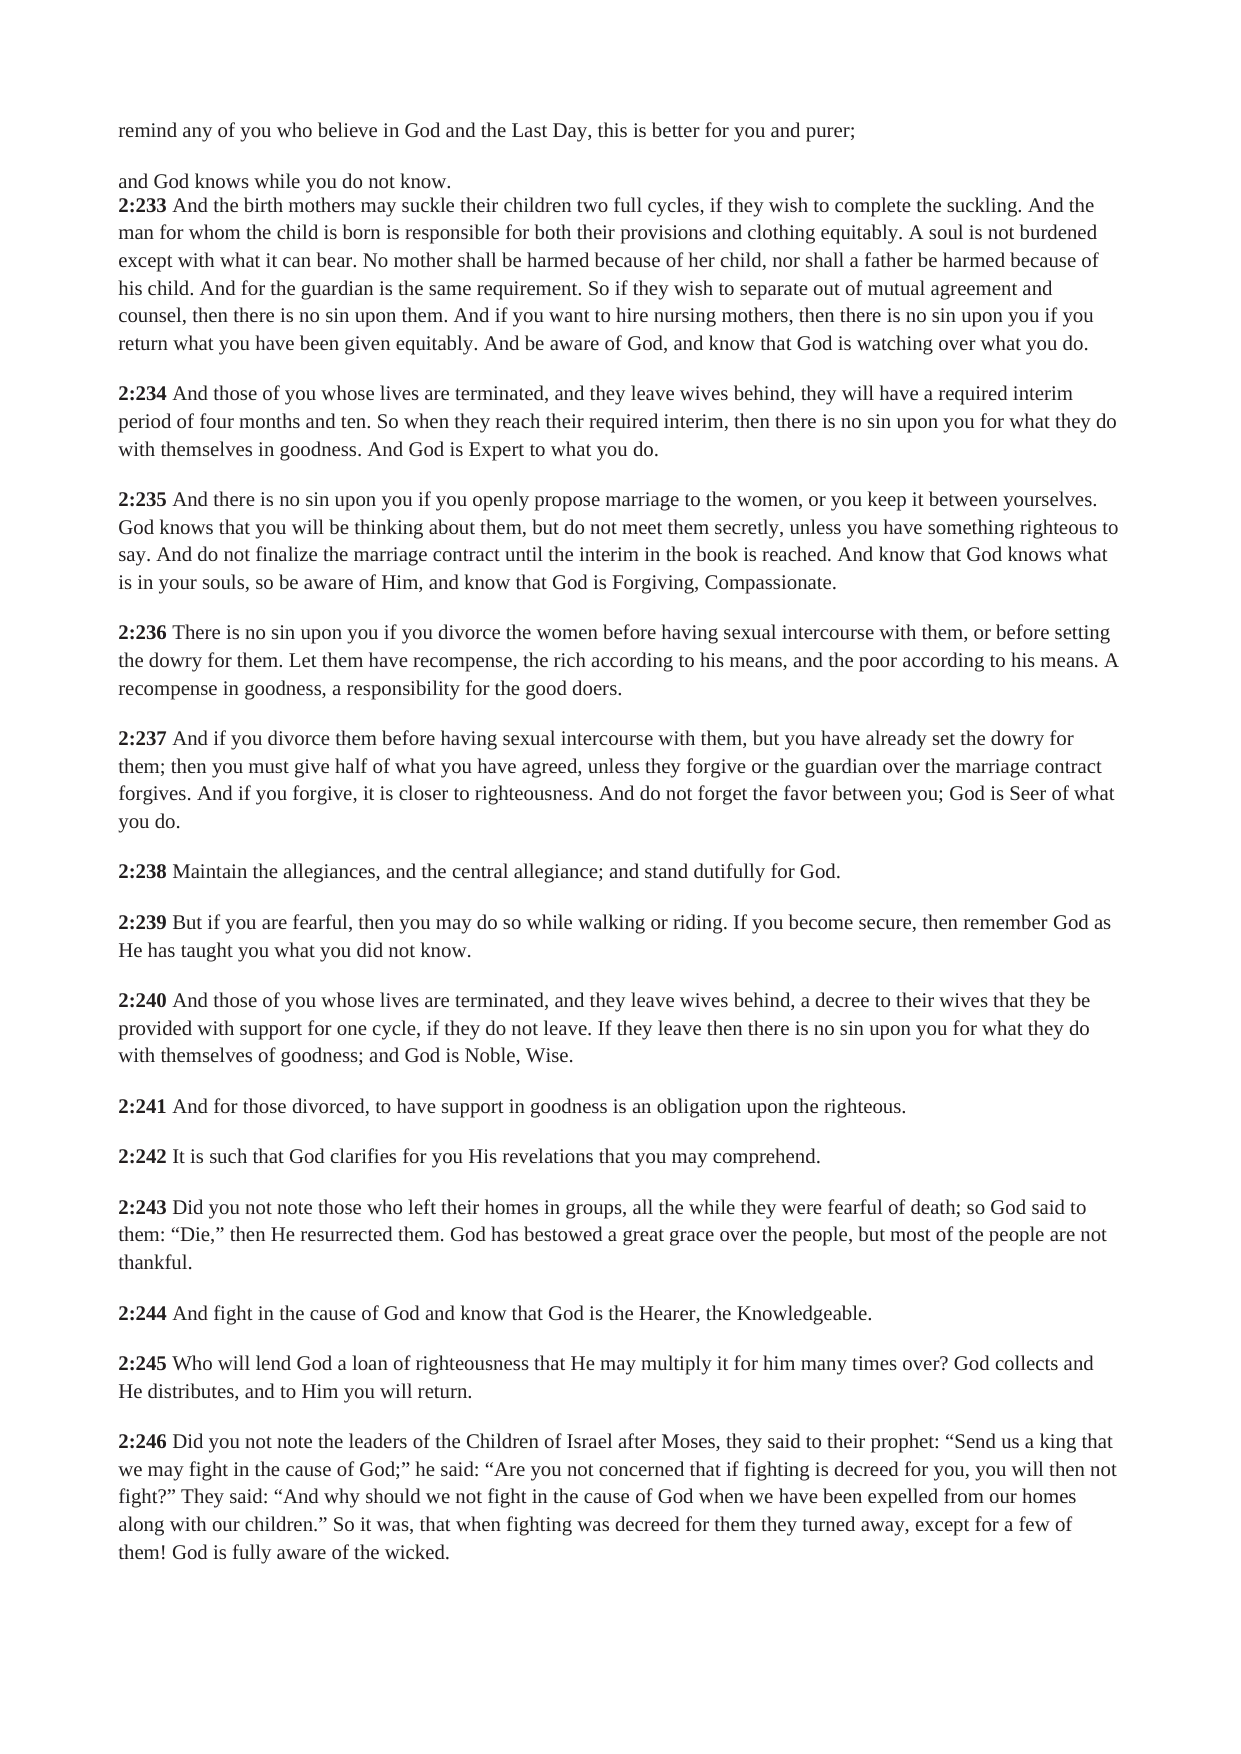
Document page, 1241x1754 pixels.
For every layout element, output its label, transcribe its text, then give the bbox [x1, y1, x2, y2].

text 2:234 And those of you whose lives are terminated, and they leave wives behind, they will have a required interim period of four months and ten. So when they reach their required interim, then there is no sin upon you for what they do with themselves in goodness. And God is Expert to what you do. [118, 381, 1122, 461]
text 2:246 Did you not note the leaders of the Children of Israel after Moses, they said to their prophet: “Send us a king that we may fight in the cause of God;” he said: “Are you not concerned that if fighting is decreed for you, you will then not fight?” They said: “And why should we not fight in the cause of God when we have been expelled from our homes along with our children.” So it was, that when fighting was decreed for them they turned away, except for a few of them! God is fully aware of the wicked. [118, 1429, 1122, 1564]
text 2:237 And if you divorce them before having sexual intercourse with them, but you have already set the dowry for them; then you must give half of what you have agreed, unless they forgive or the guardian over the marriage contract forgives. And if you forgive, it is closer to righteousness. And do not forget the favor between you; God is Seer of what you do. [118, 726, 1122, 833]
text 2:244 And fight in the cause of God and know that God is the Hearer, the Knowledgeable. [118, 1301, 1122, 1324]
text 2:236 There is no sin upon you if you divorce the women before having sexual intercourse with them, or before setting the dowry for them. Let them have recompense, the rich according to his means, and the poor according to his means. A recompense in goodness, a responsibility for the good doers. [118, 620, 1122, 699]
text 2:235 And there is no sin upon you if you openly propose marriage to the women, or you keep it between yourselves. God knows that you will be thinking about them, but do not meet them secretly, unless you have something righteous to say. And do not finalize the marriage contract until the interim in the book is reached. And know that God knows what is in your souls, so be aware of Him, and know that God is Forgiving, Compassionate. [118, 487, 1122, 594]
text 2:240 And those of you whose lives are terminated, and they leave wives behind, a decree to their wives that they be provided with support for one cycle, if they do not leave. If they leave then there is no sin upon you for what they do with themselves of goodness; and God is Noble, Wise. [118, 988, 1122, 1067]
text 2:245 Who will lend God a loan of righteousness that He may multiply it for him many times over? God collects and He distributes, and to Him you will return. [118, 1351, 1122, 1403]
text 2:242 It is such that God clarifies for you His revelations that you may comprehend. [118, 1144, 1122, 1168]
text and God knows while you do not know. [118, 169, 1122, 193]
text 2:241 And for those divorced, to have support in goodness is an obligation upon the righteous. [118, 1094, 1122, 1118]
text 2:238 Maintain the allegiances, and the central allegiance; and stand dutifully for God. [118, 859, 1122, 883]
text 2:233 And the birth mothers may suckle their children two full cycles, if they wish to complete the suckling. And the man for whom the child is born is responsible for both their provisions and clothing equitably. A soul is not burdened except with what it can bear. No mother shall be harmed because of her child, nor shall a father be harmed because of his child. And for the guardian is the same requirement. So if they wish to separate out of mutual agreement and counsel, then there is no sin upon them. And if you want to hire nursing mothers, then there is no sin upon you if you return what you have been given equitably. And be aware of God, and know that God is watching over what you do. [118, 193, 1122, 355]
text remind any of you who believe in God and the Last Day, this is better for you and purer; [118, 118, 1122, 142]
text 2:239 But if you are fearful, then you may do so while walking or riding. If you become secure, then remember God as He has taught you what you did not know. [118, 910, 1122, 962]
text 2:243 Did you not note those who left their homes in groups, all the while they were fearful of death; so God said to them: “Die,” then He resurrected them. God has bestowed a great grace over the people, but most of the people are not thankful. [118, 1195, 1122, 1274]
